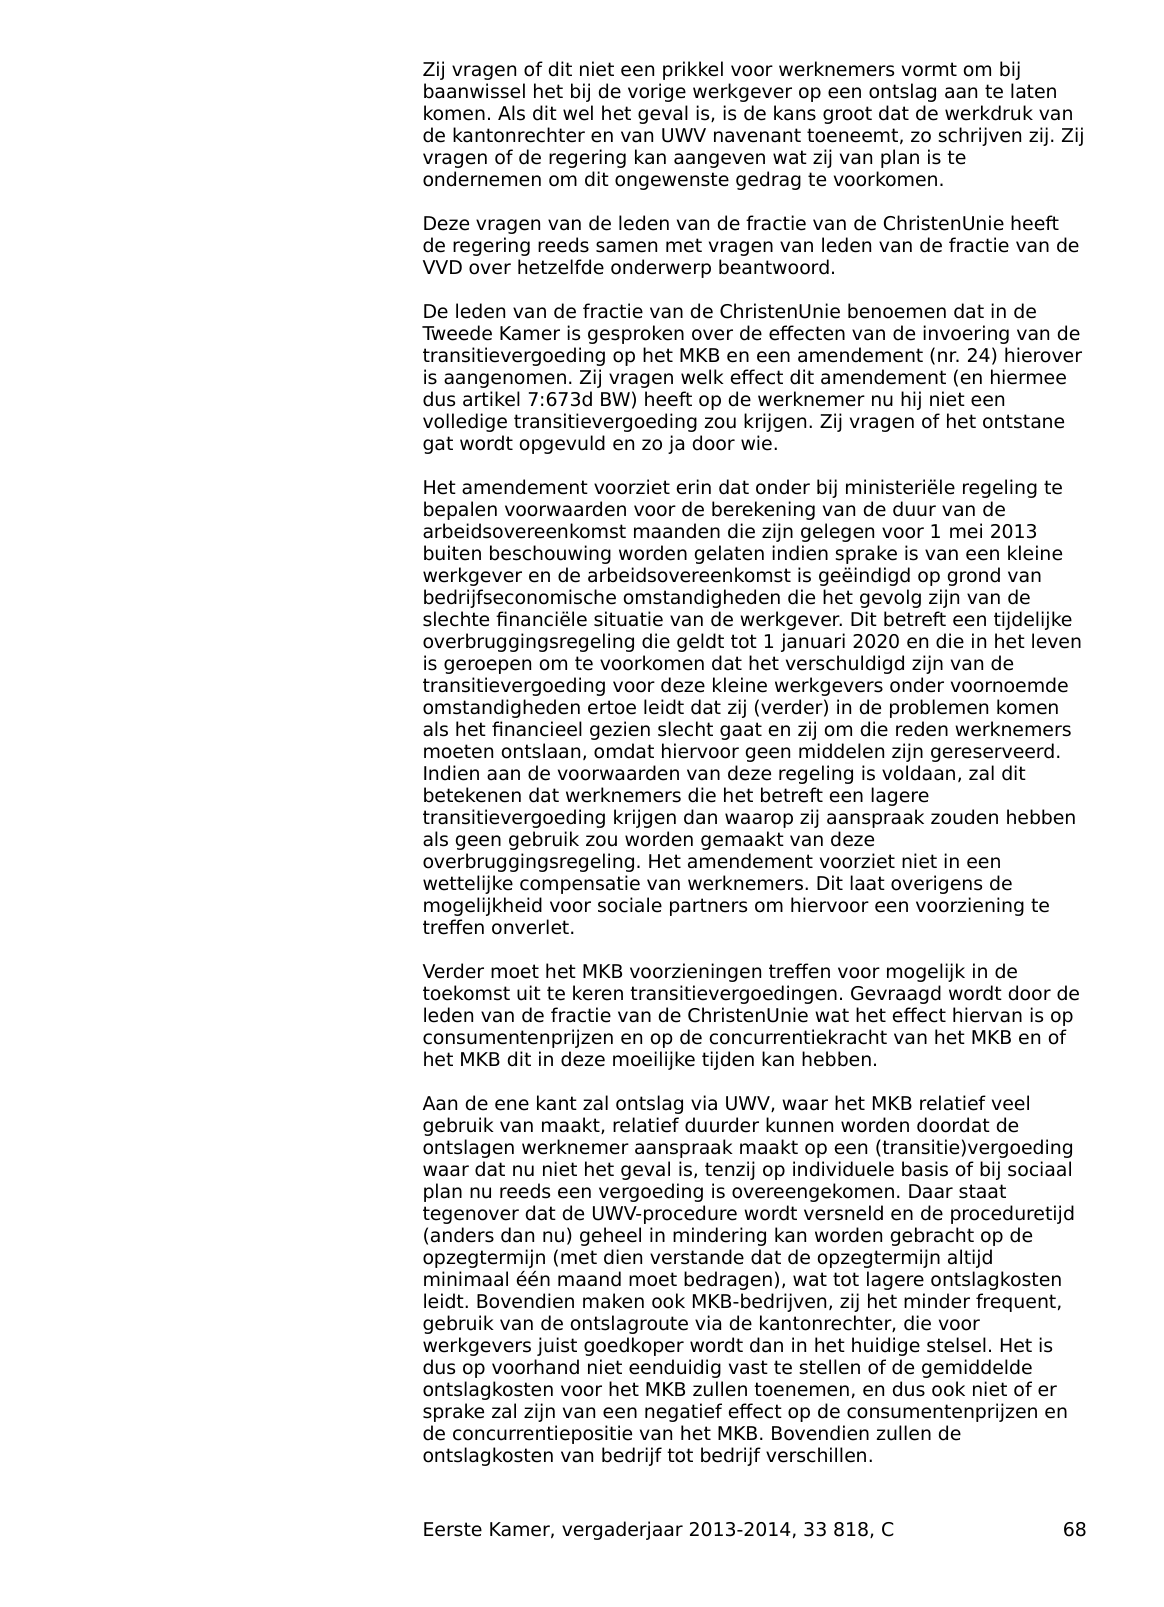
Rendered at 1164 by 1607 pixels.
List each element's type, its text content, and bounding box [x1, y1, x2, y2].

text Aan de ene kant zal ontslag via UWV, waar het MKB relatief veel gebruik van maakt, relatief duurder kunnen worden doordat de ontslagen werknemer aanspraak maakt op een (transitie)vergoeding waar dat nu niet het geval is, tenzij op individuele basis of bij sociaal plan nu reeds een vergoeding is overeengekomen. Daar staat tegenover dat de UWV-procedure wordt versneld en de proceduretijd (anders dan nu) geheel in mindering kan worden gebracht op de opzegtermijn (met dien verstande dat de opzegtermijn altijd minimaal één maand moet bedragen), wat tot lagere ontslagkosten leidt. Bovendien maken ook MKB-bedrijven, zij het minder frequent, gebruik van de ontslagroute via de kantonrechter, die voor werkgevers juist goedkoper wordt dan in het huidige stelsel. Het is dus op voorhand niet eenduidig vast te stellen of de gemiddelde ontslagkosten voor het MKB zullen toenemen, en dus ook niet of er sprake zal zijn van een negatief effect op de consumentenprijzen en de concurrentiepositie van het MKB. Bovendien zullen de ontslagkosten van bedrijf tot bedrijf verschillen. [422, 1093, 1087, 1467]
text Het amendement voorziet erin dat onder bij ministeriële regeling te bepalen voorwaarden voor de berekening van de duur van de arbeidsovereenkomst maanden die zijn gelegen voor 1 mei 2013 buiten beschouwing worden gelaten indien sprake is van een kleine werkgever en de arbeidsovereenkomst is geëindigd op grond van bedrijfseconomische omstandigheden die het gevolg zijn van de slechte financiële situatie van de werkgever. Dit betreft een tijdelijke overbruggingsregeling die geldt tot 1 januari 2020 en die in het leven is geroepen om te voorkomen dat het verschuldigd zijn van de transitievergoeding voor deze kleine werkgevers onder voornoemde omstandigheden ertoe leidt dat zij (verder) in de problemen komen als het financieel gezien slecht gaat en zij om die reden werknemers moeten ontslaan, omdat hiervoor geen middelen zijn gereserveerd. Indien aan de voorwaarden van deze regeling is voldaan, zal dit betekenen dat werknemers die het betreft een lagere transitievergoeding krijgen dan waarop zij aanspraak zouden hebben als geen gebruik zou worden gemaakt van deze overbruggingsregeling. Het amendement voorziet niet in een wettelijke compensatie van werknemers. Dit laat overigens de mogelijkheid voor sociale partners om hiervoor een voorziening te treffen onverlet. [422, 477, 1087, 939]
text Deze vragen van de leden van de fractie van de ChristenUnie heeft de regering reeds samen met vragen van leden van de fractie van de VVD over hetzelfde onderwerp beantwoord. [422, 213, 1087, 279]
text Zij vragen of dit niet een prikkel voor werknemers vormt om bij baanwissel het bij de vorige werkgever op een ontslag aan te laten komen. Als dit wel het geval is, is de kans groot dat de werkdruk van de kantonrechter en van UWV navenant toeneemt, zo schrijven zij. Zij vragen of de regering kan aangeven wat zij van plan is te ondernemen om dit ongewenste gedrag te voorkomen. [422, 59, 1087, 191]
text De leden van de fractie van de ChristenUnie benoemen dat in de Tweede Kamer is gesproken over de effecten van de invoering van de transitievergoeding op het MKB en een amendement (nr. 24) hierover is aangenomen. Zij vragen welk effect dit amendement (en hiermee dus artikel 7:673d BW) heeft op de werknemer nu hij niet een volledige transitievergoeding zou krijgen. Zij vragen of het ontstane gat wordt opgevuld en zo ja door wie. [422, 301, 1087, 455]
text Verder moet het MKB voorzieningen treffen voor mogelijk in de toekomst uit te keren transitievergoedingen. Gevraagd wordt door de leden van de fractie van de ChristenUnie wat het effect hiervan is op consumentenprijzen en op de concurrentiekracht van het MKB en of het MKB dit in deze moeilijke tijden kan hebben. [422, 961, 1087, 1071]
